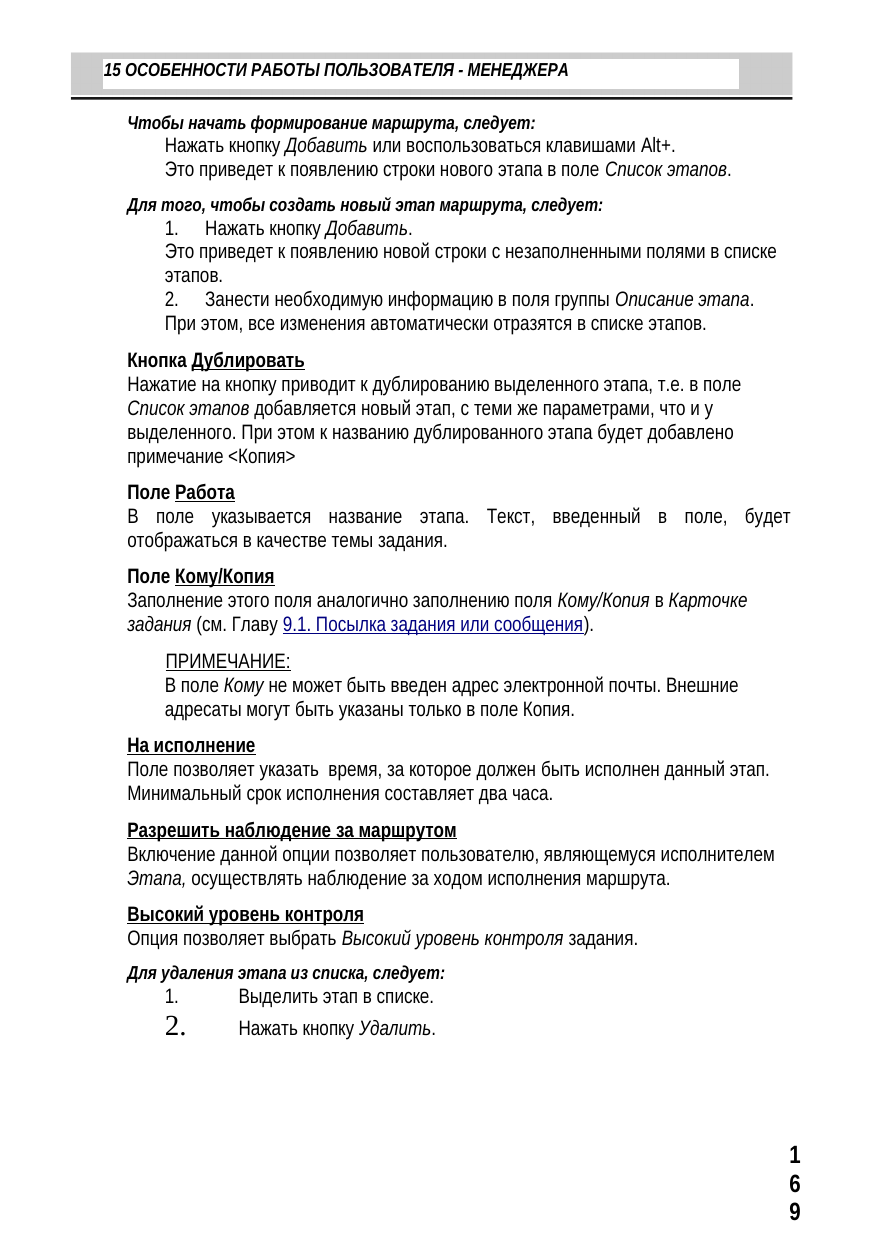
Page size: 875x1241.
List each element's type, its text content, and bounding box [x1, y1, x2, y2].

text Высокий уровень контроля [127, 902, 791, 926]
text Опция позволяет выбрать Высокий уровень контроля задания. [127, 926, 791, 950]
text На исполнение [127, 733, 791, 757]
text Поле позволяет указать время, за которое должен быть исполнен данный этап. Минимальный срок исполнения составляет два часа. [127, 757, 791, 805]
text Чтобы начать формирование маршрута, следует: [127, 112, 791, 133]
text При этом, все изменения автоматически отразятся в списке этапов. [164, 311, 791, 335]
text Кнопка Дублировать [127, 348, 791, 372]
list Выделить этап в списке. [164, 984, 791, 1008]
text Заполнение этого поля аналогично заполнению поля Кому/Копия в Карточке задания (см. Главу 9.1. Посылка задания или сообщения). [127, 588, 791, 636]
text Разрешить наблюдение за маршрутом [127, 817, 791, 841]
list Нажать кнопку Добавить. [164, 215, 791, 239]
text Это приведет к появлению строки нового этапа в поле Список этапов. [164, 157, 791, 181]
text Поле Работа [127, 480, 791, 504]
text В поле Кому не может быть введен адрес электронной почты. Внешние адресаты могут быть указаны только в поле Копия. [164, 673, 791, 721]
text Включение данной опции позволяет пользователю, являющемуся исполнителем Этапа, осуществлять наблюдение за ходом исполнения маршрута. [127, 841, 791, 889]
text Нажать кнопку Добавить или воспользоваться клавишами Alt+. [164, 133, 791, 157]
text Для того, чтобы создать новый этап маршрута, следует: [127, 194, 791, 215]
text Поле Кому/Копия [127, 564, 791, 588]
text В поле указывается название этапа. Текст, введенный в поле, будет отображаться в качестве темы задания. [127, 504, 791, 552]
text Нажатие на кнопку приводит к дублированию выделенного этапа, т.е. в поле Список этапов добавляется новый этап, с теми же параметрами, что и у выделенного. При этом к названию дублированного этапа будет добавлено примечание <Копия> [127, 372, 791, 467]
text Примечание: [165, 649, 791, 673]
list Занести необходимую информацию в поля группы Описание этапа. [164, 287, 791, 311]
text Для удаления этапа из списка, следует: [127, 962, 791, 984]
text Это приведет к появлению новой строки с незаполненными полями в списке этапов. [164, 239, 791, 287]
list Нажать кнопку Удалить. [164, 1008, 791, 1041]
